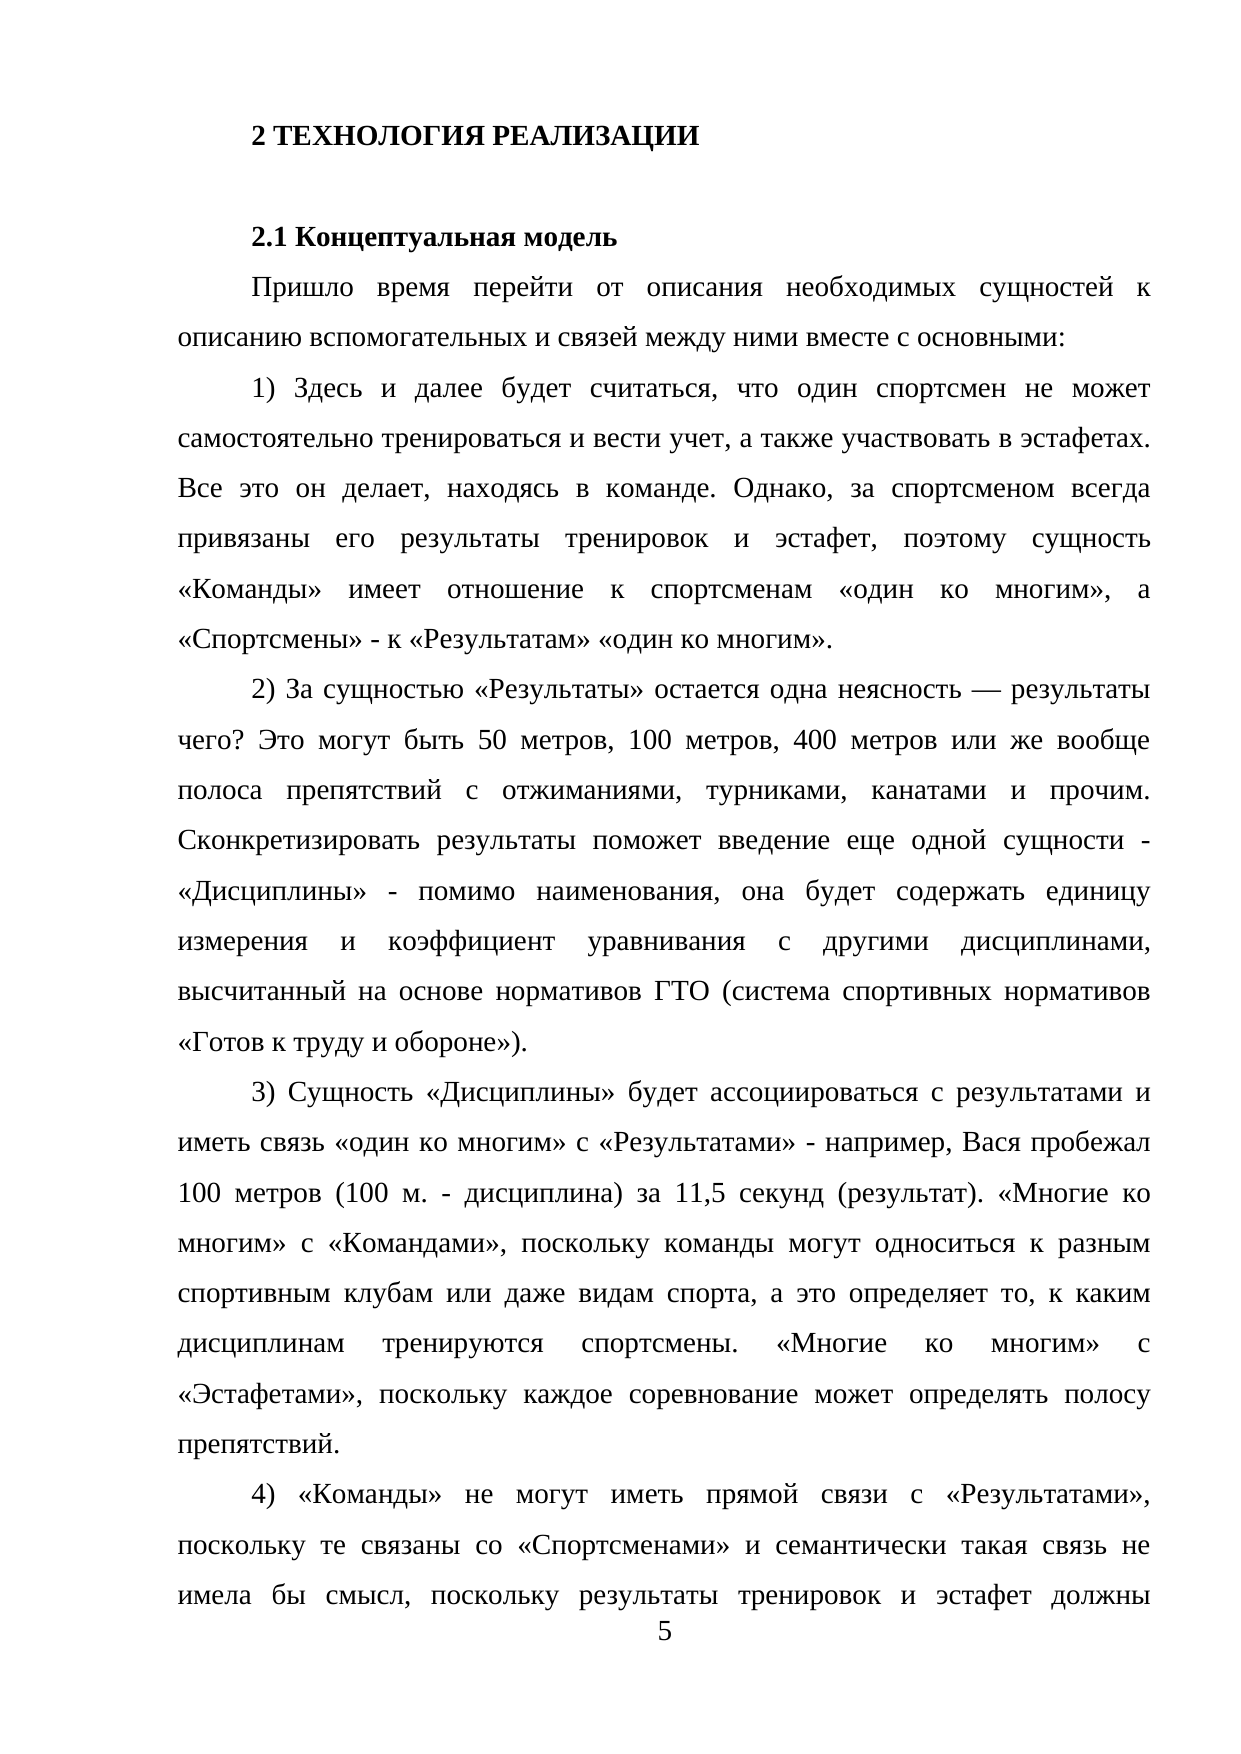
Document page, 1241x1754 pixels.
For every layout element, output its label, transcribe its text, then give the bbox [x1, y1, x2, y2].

text 2.1 Концептуальная модель [177, 219, 1152, 252]
text 2) За сущностью «Результаты» остается одна неясность — результаты чего? Это могут быть 50 метров, 100 метров, 400 метров или же вообще полоса препятствий с отжиманиями, турниками, канатами и прочим. Сконкретизировать результаты поможет введение еще одной сущности - «Дисциплины» - помимо наименования, она будет содержать единицу измерения и коэффициент уравнивания с другими дисциплинами, высчитанный на основе нормативов ГТО (система спортивных нормативов «Готов к труду и обороне»). [177, 672, 1152, 1057]
text 2 ТЕХНОЛОГИЯ РЕАЛИЗАЦИИ [177, 118, 1152, 152]
text 4) «Команды» не могут иметь прямой связи с «Результатами», поскольку те связаны со «Спортсменами» и семантически такая связь не имела бы смысл, поскольку результаты тренировок и эстафет должны [177, 1477, 1152, 1611]
text 3) Сущность «Дисциплины» будет ассоциироваться с результатами и иметь связь «один ко многим» с «Результатами» - например, Вася пробежал 100 метров (100 м. - дисциплина) за 11,5 секунд (результат). «Многие ко многим» с «Командами», поскольку команды могут односиться к разным спортивным клубам или даже видам спорта, а это определяет то, к каким дисциплинам тренируются спортсмены. «Многие ко многим» с «Эстафетами», поскольку каждое соревнование может определять полосу препятствий. [177, 1074, 1152, 1460]
text Пришло время перейти от описания необходимых сущностей к описанию вспомогательных и связей между ними вместе с основными: [177, 269, 1152, 353]
text 1) Здесь и далее будет считаться, что один спортсмен не может самостоятельно тренироваться и вести учет, а также участвовать в эстафетах. Все это он делает, находясь в команде. Однако, за спортсменом всегда привязаны его результаты тренировок и эстафет, поэтому сущность «Команды» имеет отношение к спортсменам «один ко многим», а «Спортсмены» - к «Результатам» «один ко многим». [177, 370, 1152, 655]
